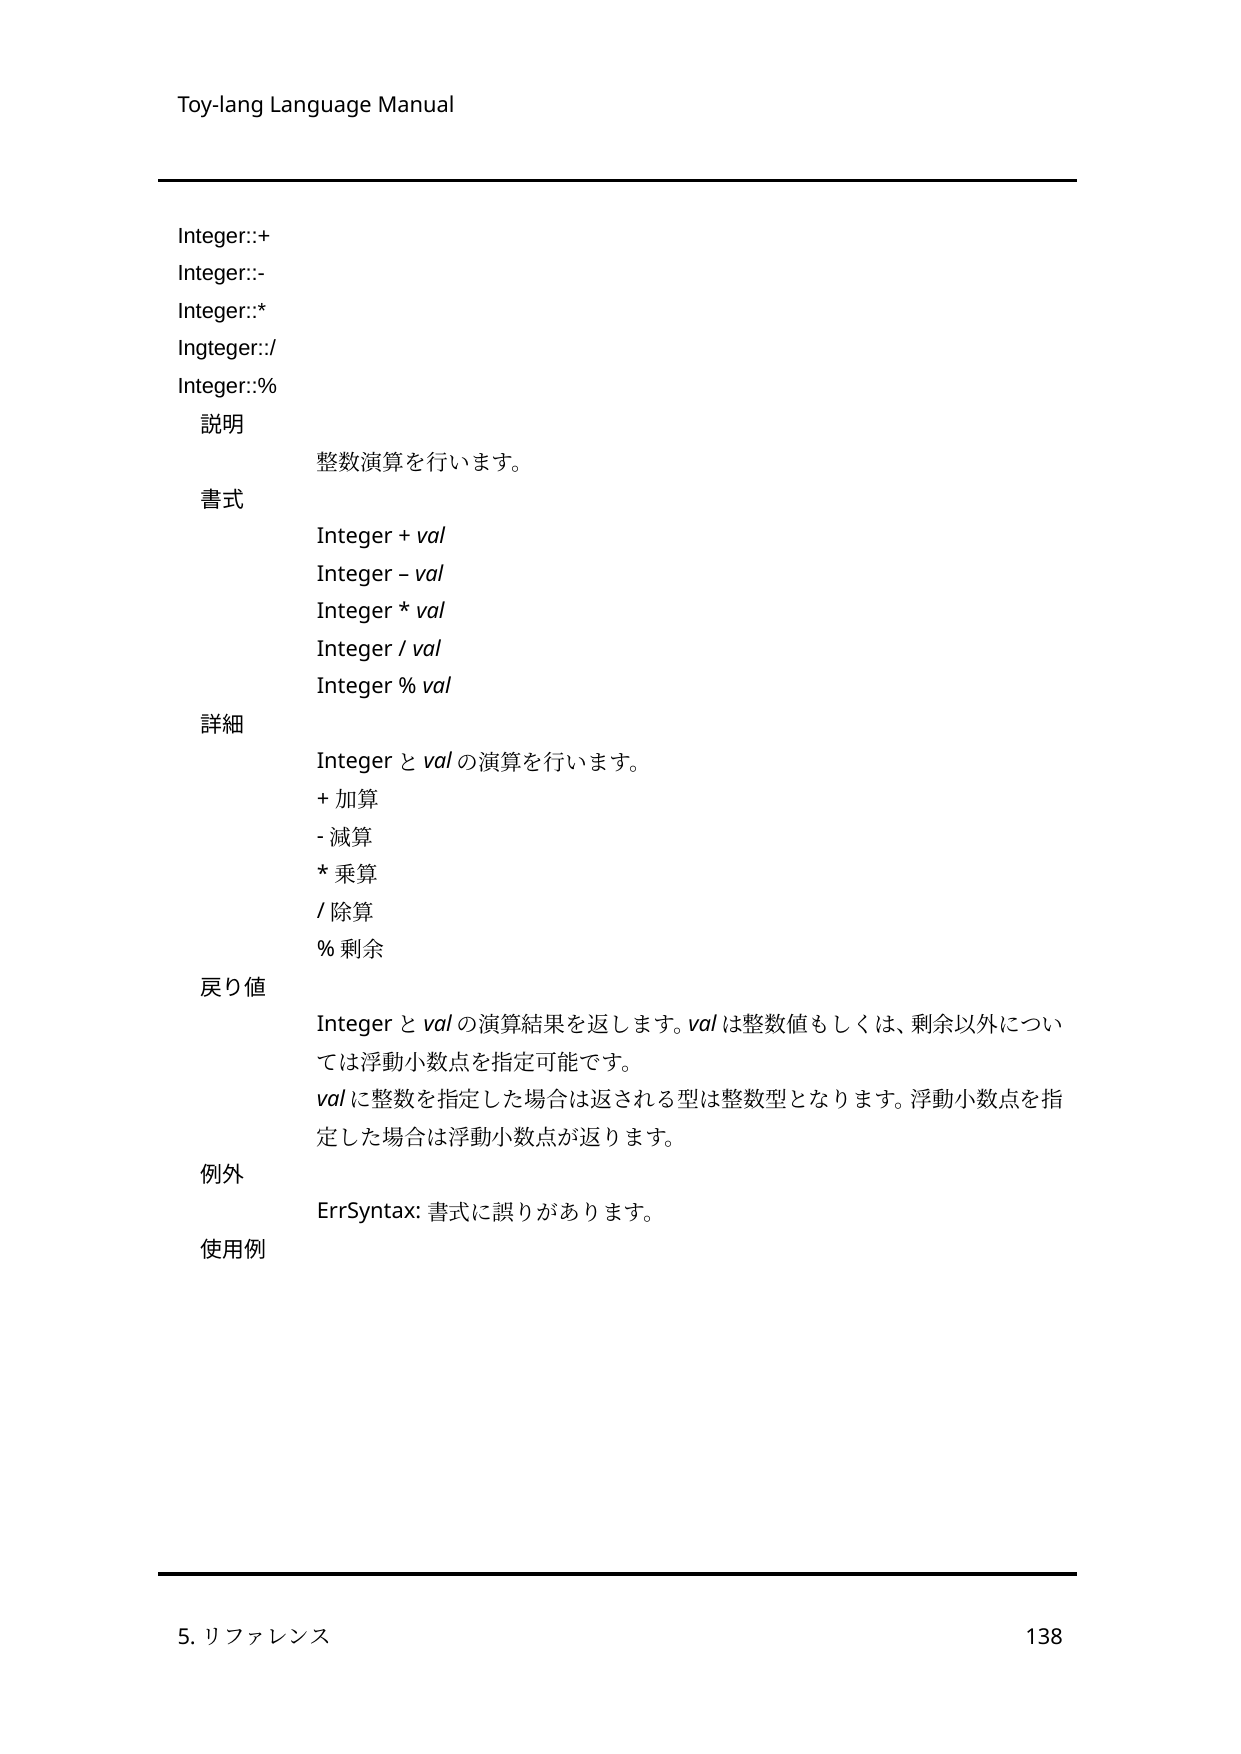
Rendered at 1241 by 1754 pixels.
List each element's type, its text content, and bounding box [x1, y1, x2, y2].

table_cell 詳細 [200, 704, 317, 967]
table_cell Integerとvalの演算結果を返します。valは整数値もしくは、剰余以外については浮動小数点を指定可能です。 valに整数を指定した場合は返される型は整数型となります。浮動小数点を指定した場合は浮動小数点が返ります。 [317, 967, 1063, 1154]
subtitle Ingteger::/ [177, 329, 1063, 367]
table_cell Integerとvalの演算を行います。 + 加算 - 減算 * 乗算 / 除算 % 剰余 [317, 704, 1063, 967]
table_cell Integer + val Integer – val Integer * val Integer / val Integer % val [317, 479, 1063, 704]
table_header 整数演算を行います。 [317, 404, 1063, 479]
table_header 説明 [200, 404, 317, 479]
subtitle Integer::% [177, 367, 1063, 404]
table_cell 例外 [200, 1154, 317, 1229]
table_cell 使用例 [200, 1229, 317, 1304]
subtitle Integer::+ [177, 217, 1063, 254]
subtitle Integer::- [177, 254, 1063, 292]
table_cell 戻り値 [200, 967, 317, 1154]
table_cell [317, 1229, 1063, 1304]
table_cell ErrSyntax: 書式に誤りがあります。 [317, 1154, 1063, 1229]
table_cell 書式 [200, 479, 317, 704]
subtitle Integer::* [177, 292, 1063, 329]
